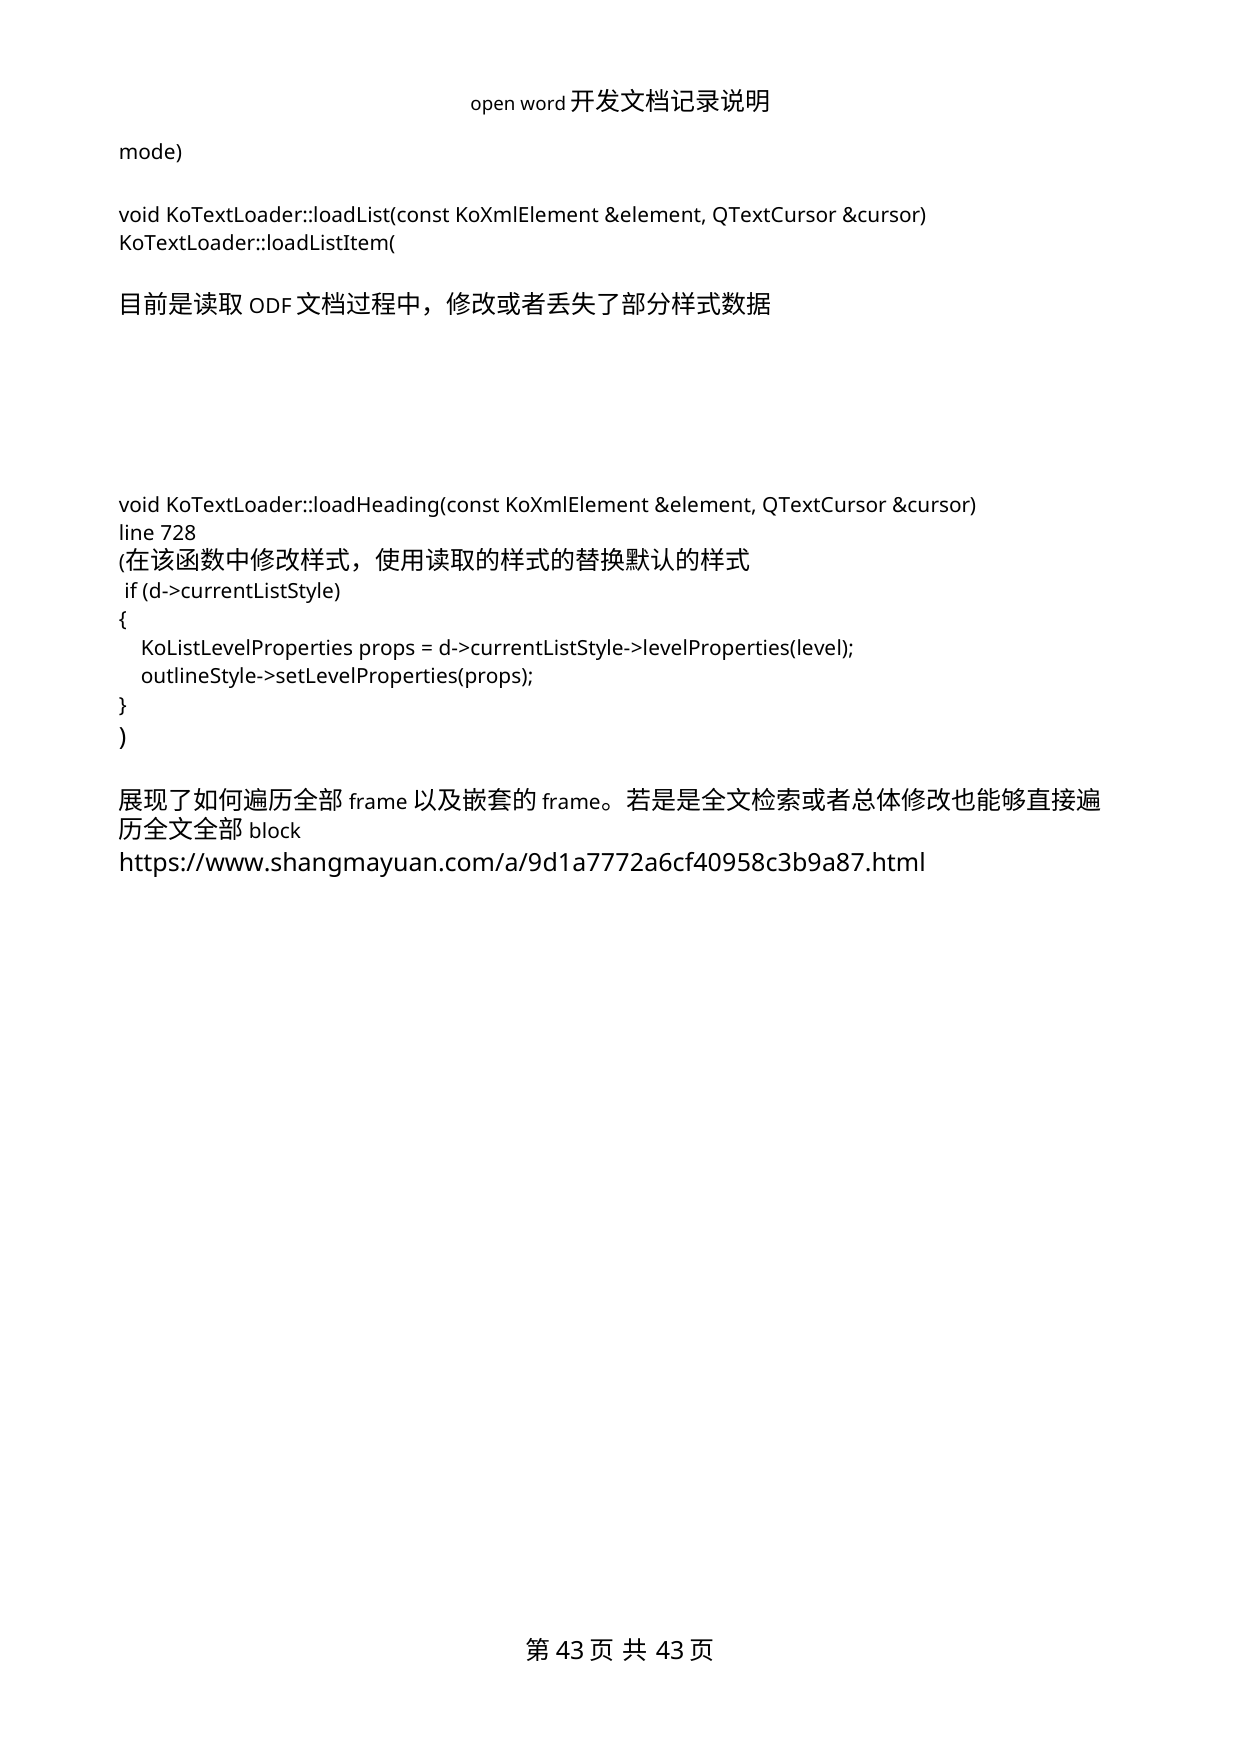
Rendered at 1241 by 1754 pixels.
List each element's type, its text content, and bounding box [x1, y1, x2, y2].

text https://www.shangmayuan.com/a/9d1a7772a6cf40958c3b9a87.html [119, 844, 1121, 878]
text KoTextLoader::loadListItem( [119, 228, 1121, 257]
text ) [119, 718, 1121, 752]
text KoListLevelProperties props = d->currentListStyle->levelProperties(level); [119, 633, 1121, 661]
text void KoTextLoader::loadHeading(const KoXmlElement &element, QTextCursor &cursor) [119, 489, 1121, 518]
text { [119, 604, 1121, 633]
text line 728 [119, 518, 1121, 547]
text if (d->currentListStyle) [119, 576, 1121, 604]
text void KoTextLoader::loadList(const KoXmlElement &element, QTextCursor &cursor) [119, 200, 1121, 228]
text outlineStyle->setLevelProperties(props); [119, 661, 1121, 690]
text 目前是读取ODF文档过程中，修改或者丢失了部分样式数据 [119, 291, 1121, 320]
text 展现了如何遍历全部frame以及嵌套的frame。若是是全文检索或者总体修改也能够直接遍历全文全部block [119, 786, 1121, 844]
text mode) [119, 137, 1121, 166]
text } [119, 690, 1121, 718]
text (在该函数中修改样式，使用读取的样式的替换默认的样式 [119, 547, 1121, 576]
